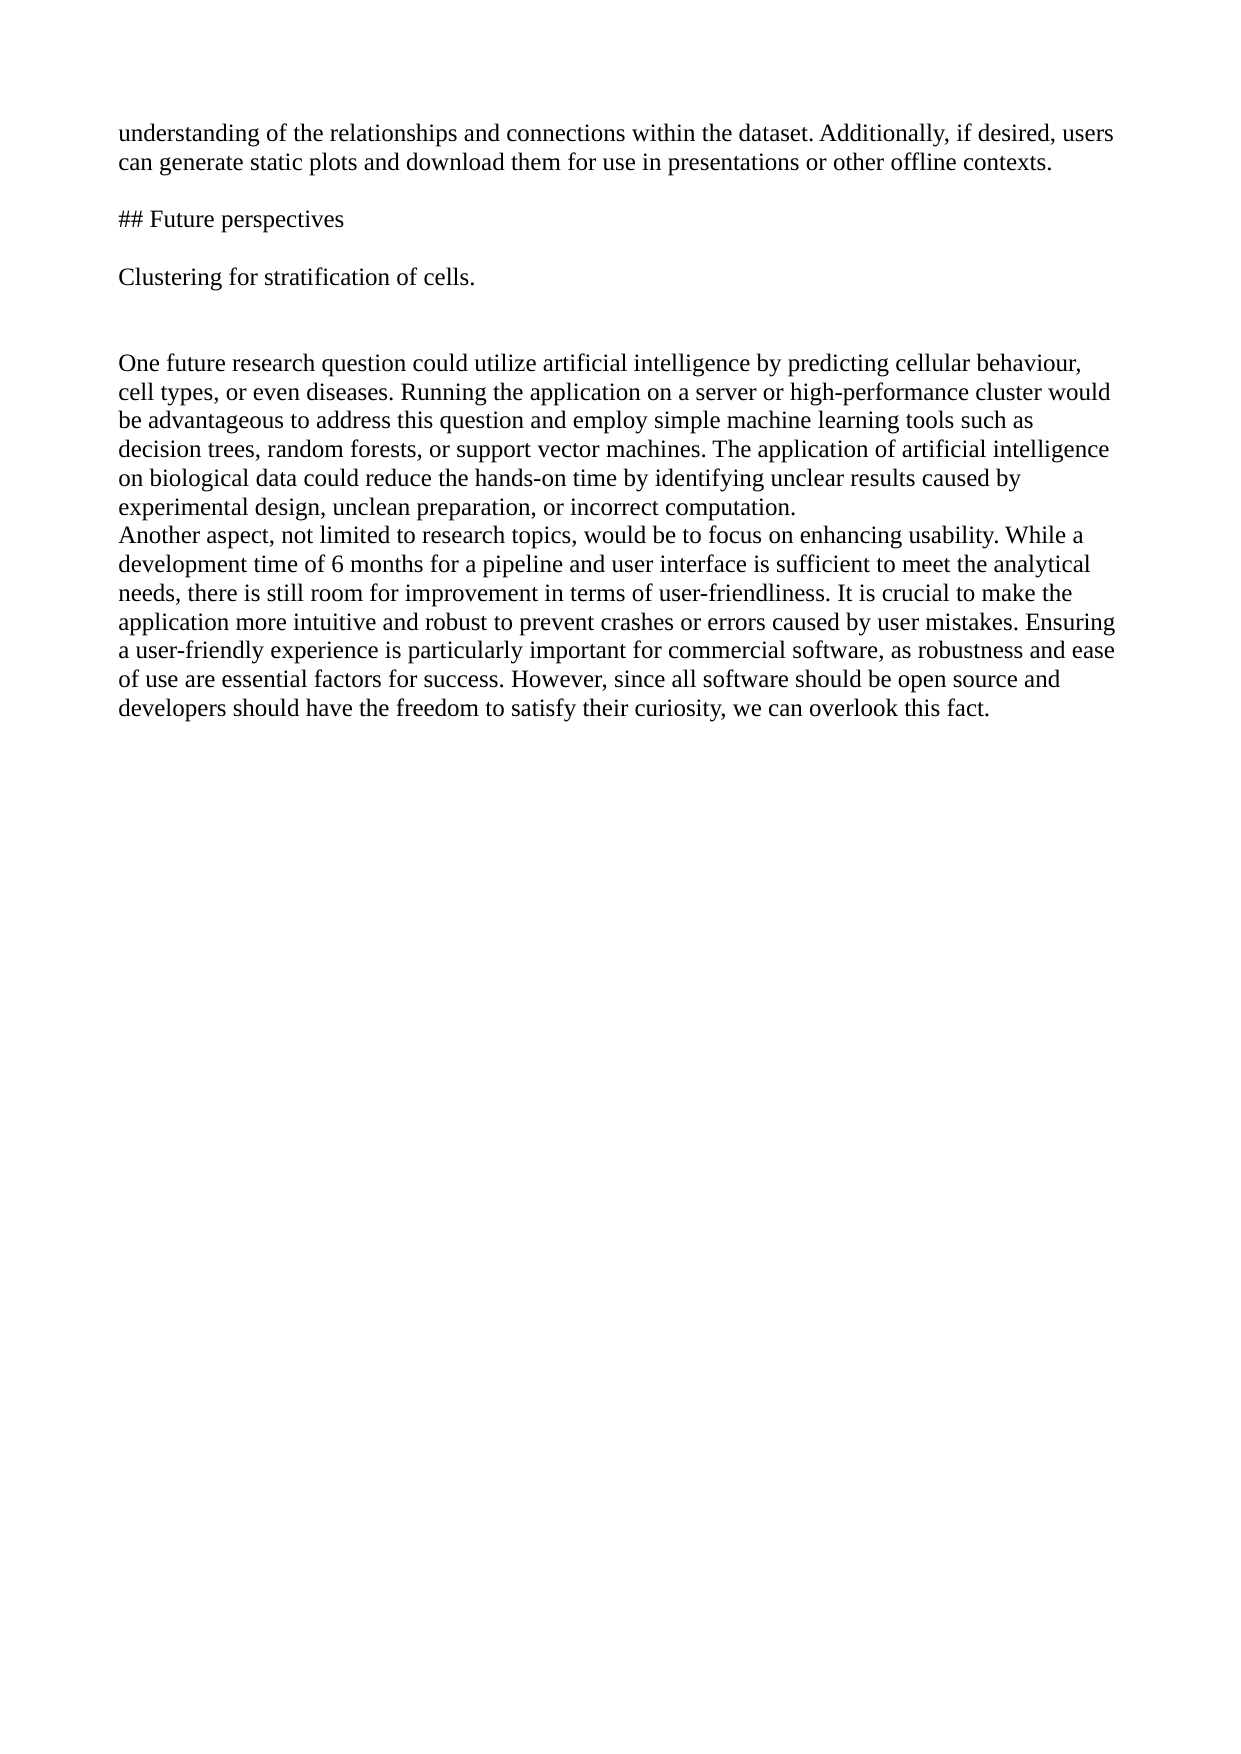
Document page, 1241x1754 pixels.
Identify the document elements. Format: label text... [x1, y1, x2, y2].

text Another aspect, not limited to research topics, would be to focus on enhancing usability. While a development time of 6 months for a pipeline and user interface is sufficient to meet the analytical needs, there is still room for improvement in terms of user-friendliness. It is crucial to make the application more intuitive and robust to prevent crashes or errors caused by user mistakes. Ensuring a user-friendly experience is particularly important for commercial software, as robustness and ease of use are essential factors for success. However, since all software should be open source and developers should have the freedom to satisfy their curiosity, we can overlook this fact. [118, 521, 1122, 722]
text understanding of the relationships and connections within the dataset. Additionally, if desired, users can generate static plots and download them for use in presentations or other offline contexts. [118, 118, 1122, 176]
text Clustering for stratification of cells. [118, 262, 1122, 291]
text ## Future perspectives [118, 204, 1122, 233]
text One future research question could utilize artificial intelligence by predicting cellular behaviour, cell types, or even diseases. Running the application on a server or high-performance cluster would be advantageous to address this question and employ simple machine learning tools such as decision trees, random forests, or support vector machines. The application of artificial intelligence on biological data could reduce the hands-on time by identifying unclear results caused by experimental design, unclean preparation, or incorrect computation. [118, 348, 1122, 521]
